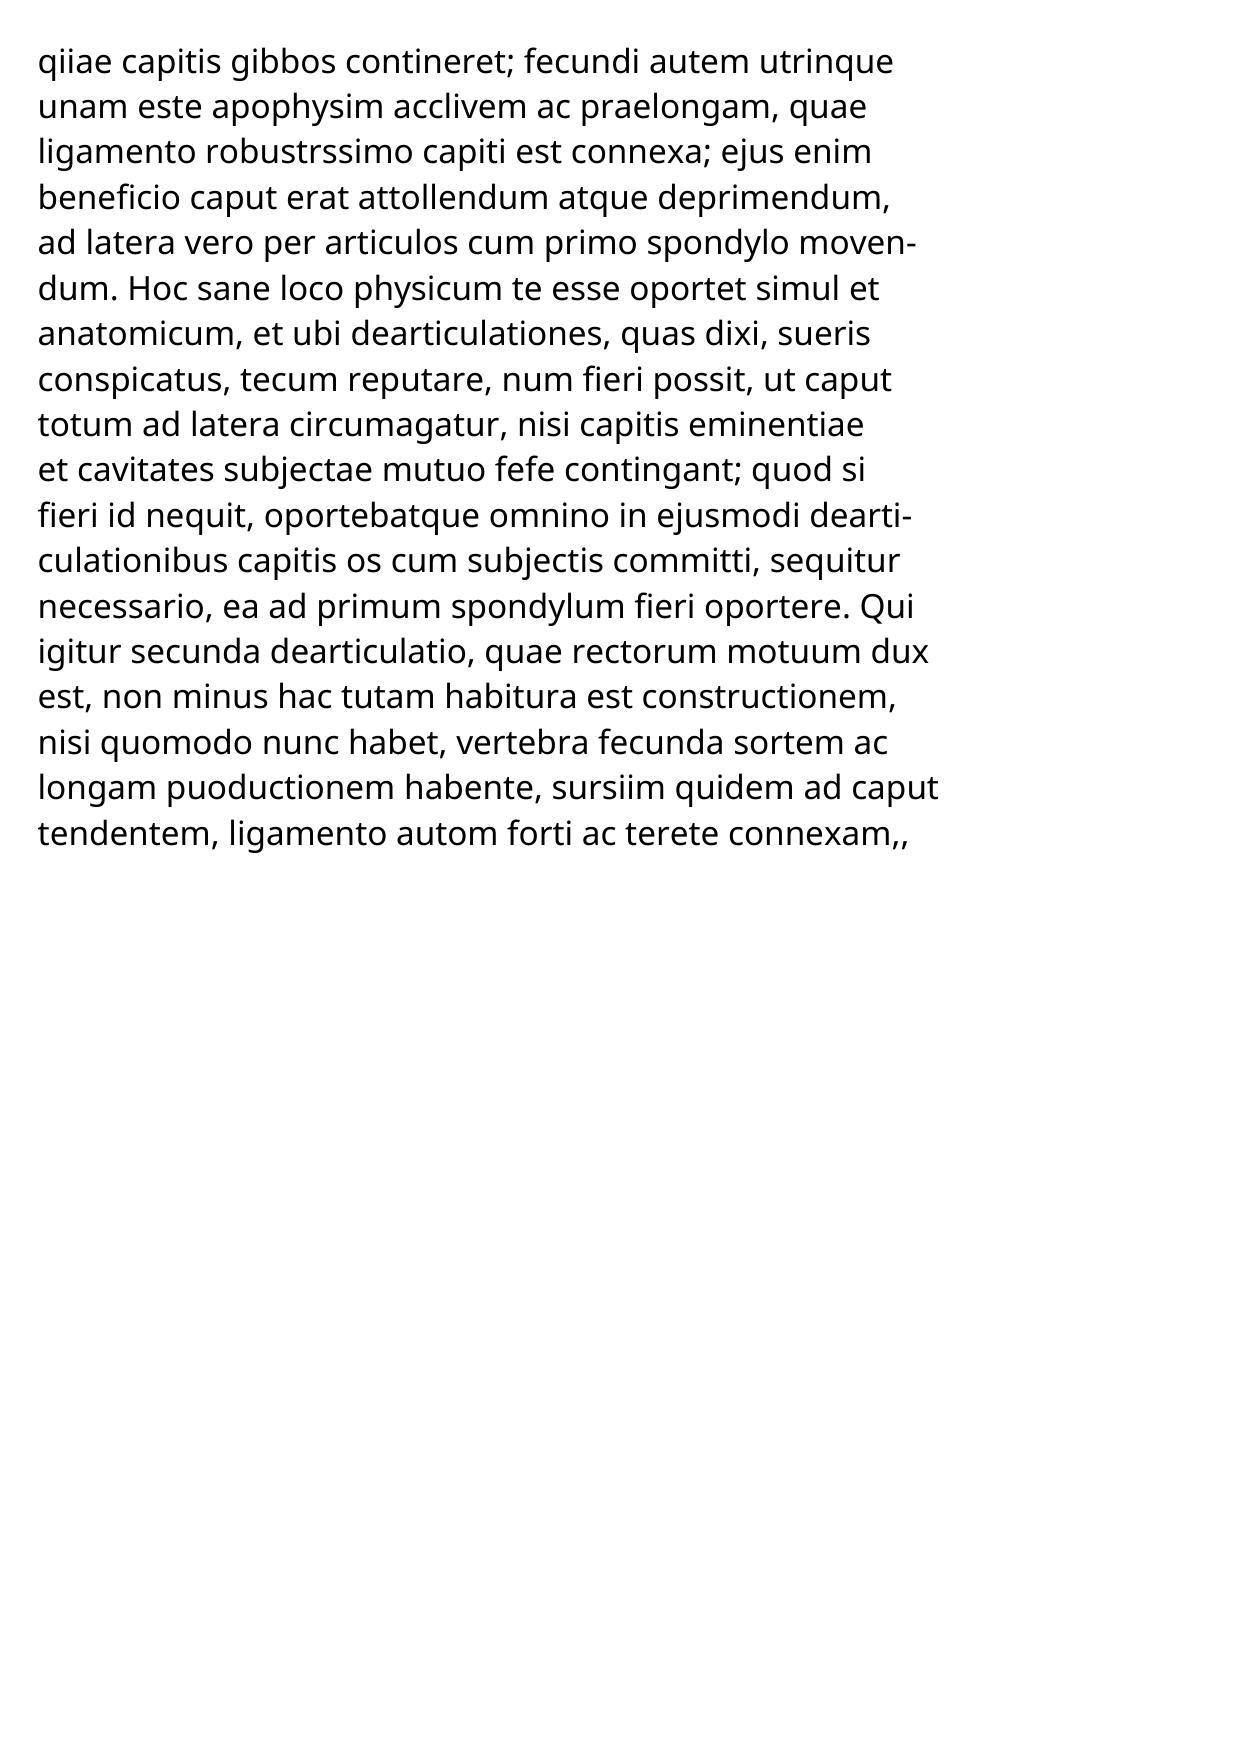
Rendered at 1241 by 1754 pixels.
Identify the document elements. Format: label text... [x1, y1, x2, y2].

text qiiae capitis gibbos contineret; fecundi autem utrinque unam este apophysim acclivem ac praelongam, quae ligamento robustrssimo capiti est connexa; ejus enim beneficio caput erat attollendum atque deprimendum, ad latera vero per articulos cum primo spondylo moven- dum. Hoc sane loco physicum te esse oportet simul et anatomicum, et ubi dearticulationes, quas dixi, sueris conspicatus, tecum reputare, num fieri possit, ut caput totum ad latera circumagatur, nisi capitis eminentiae et cavitates subjectae mutuo fefe contingant; quod si fieri id nequit, oportebatque omnino in ejusmodi dearti- culationibus capitis os cum subjectis committi, sequitur necessario, ea ad primum spondylum fieri oportere. Qui igitur secunda dearticulatio, quae rectorum motuum dux est, non minus hac tutam habitura est constructionem, nisi quomodo nunc habet, vertebra fecunda sortem ac longam puoductionem habente, sursiim quidem ad caput tendentem, ligamento autom forti ac terete connexam,, [37, 37, 1203, 855]
